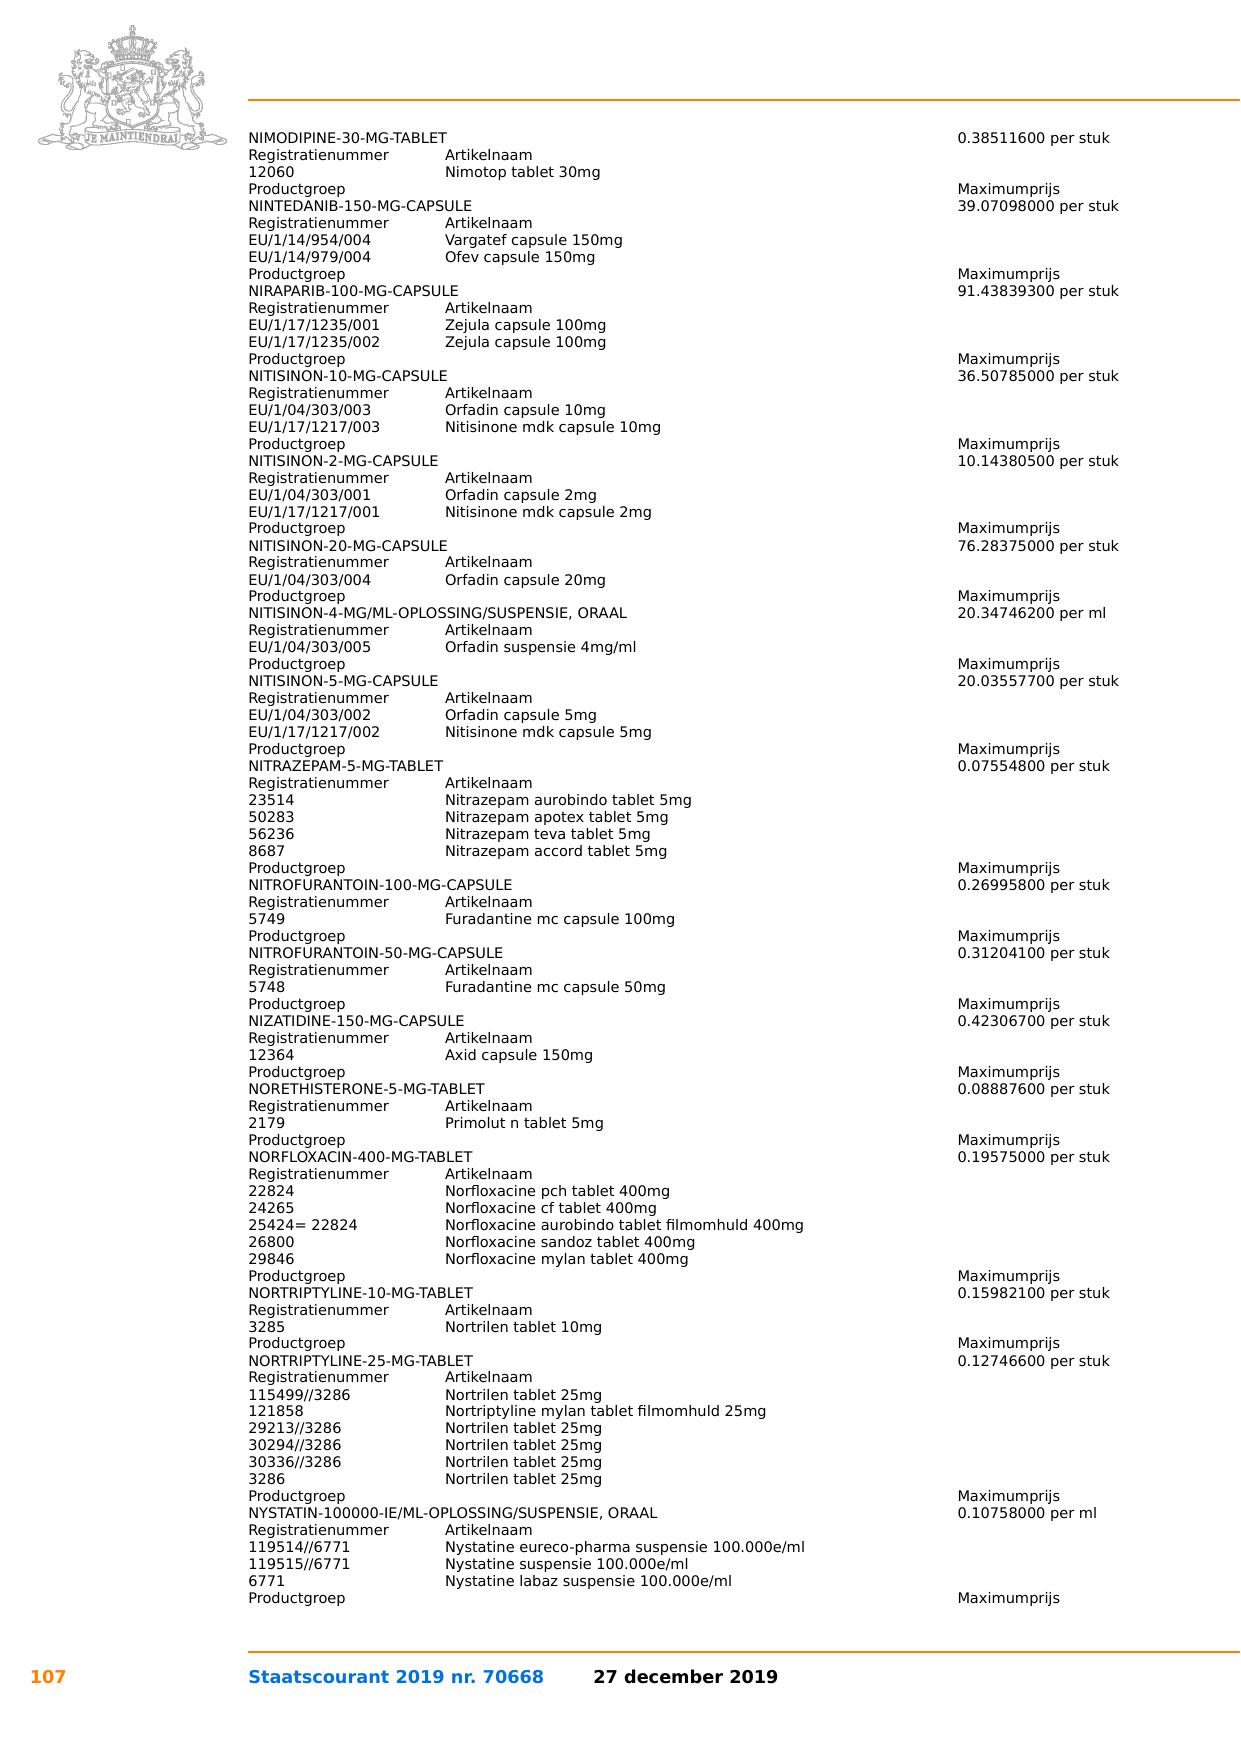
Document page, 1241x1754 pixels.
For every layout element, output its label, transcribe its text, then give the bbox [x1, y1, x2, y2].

table_cell [951, 1319, 1163, 1335]
table_cell [951, 1047, 1163, 1064]
table_cell NIRAPARIB-100-MG-CAPSULE [248, 283, 951, 300]
table_cell Nystatine labaz suspensie 100.000e/ml [439, 1573, 951, 1590]
table_cell NINTEDANIB-150-MG-CAPSULE [248, 198, 951, 215]
table_cell Nitrazepam apotex tablet 5mg [439, 809, 951, 826]
table_cell Axid capsule 150mg [439, 1047, 951, 1064]
table_cell NYSTATIN-100000-IE/ML-OPLOSSING/SUSPENSIE, ORAAL [248, 1505, 951, 1522]
table_cell Maximumprijs [951, 266, 1163, 283]
table_cell 25424= 22824 [248, 1217, 439, 1233]
table_cell Artikelnaam [439, 1098, 951, 1115]
table_cell [951, 249, 1163, 266]
table_cell Norfloxacine aurobindo tablet filmomhuld 400mg [439, 1217, 951, 1233]
table_cell NITISINON-2-MG-CAPSULE [248, 453, 951, 469]
table_cell Norfloxacine sandoz tablet 400mg [439, 1234, 951, 1251]
table_cell Maximumprijs [951, 1488, 1163, 1505]
table_cell [951, 1386, 1163, 1403]
table_cell [439, 1268, 951, 1284]
table_cell Artikelnaam [439, 1522, 951, 1539]
table_cell [951, 1573, 1163, 1590]
table_cell Artikelnaam [439, 1030, 951, 1047]
table_cell EU/1/17/1217/003 [248, 419, 439, 436]
table_cell Productgroep [248, 996, 439, 1013]
table_cell NORTRIPTYLINE-10-MG-TABLET [248, 1285, 951, 1301]
table_cell EU/1/14/954/004 [248, 232, 439, 249]
table_cell 56236 [248, 826, 439, 843]
table_cell 5748 [248, 979, 439, 996]
table_cell 30336//3286 [248, 1454, 439, 1471]
table_cell Nortrilen tablet 25mg [439, 1471, 951, 1488]
table_cell Vargatef capsule 150mg [439, 232, 951, 249]
table_cell NORETHISTERONE-5-MG-TABLET [248, 1081, 951, 1098]
table_cell Productgroep [248, 520, 439, 537]
table_cell 3286 [248, 1471, 439, 1488]
table_cell [951, 1522, 1163, 1539]
table_cell Nortrilen tablet 25mg [439, 1386, 951, 1403]
table_cell [951, 622, 1163, 639]
table_cell [951, 504, 1163, 520]
table_cell NITROFURANTOIN-100-MG-CAPSULE [248, 877, 951, 894]
table_cell 23514 [248, 792, 439, 809]
table_cell Registratienummer [248, 1301, 439, 1318]
table_cell Artikelnaam [439, 300, 951, 317]
table_cell 36.50785000 per stuk [951, 368, 1163, 384]
table_cell Nortrilen tablet 25mg [439, 1437, 951, 1454]
table_cell Orfadin capsule 5mg [439, 707, 951, 724]
table_cell Registratienummer [248, 894, 439, 911]
table_cell NIZATIDINE-150-MG-CAPSULE [248, 1013, 951, 1030]
table_cell 0.42306700 per stuk [951, 1013, 1163, 1030]
table_cell Maximumprijs [951, 928, 1163, 945]
table_cell Artikelnaam [439, 1301, 951, 1318]
table_cell 30294//3286 [248, 1437, 439, 1454]
table_cell [439, 1488, 951, 1505]
table_cell Productgroep [248, 741, 439, 758]
table_cell [951, 232, 1163, 249]
table_cell NORFLOXACIN-400-MG-TABLET [248, 1149, 951, 1166]
table_cell Artikelnaam [439, 1166, 951, 1183]
table_cell Registratienummer [248, 1030, 439, 1047]
table_cell [951, 1539, 1163, 1556]
table_cell Norfloxacine cf tablet 400mg [439, 1200, 951, 1217]
table_cell 121858 [248, 1403, 439, 1420]
table_cell Ofev capsule 150mg [439, 249, 951, 266]
table_cell [951, 979, 1163, 996]
table_cell NITRAZEPAM-5-MG-TABLET [248, 758, 951, 775]
table_cell Registratienummer [248, 1098, 439, 1115]
table_cell [951, 809, 1163, 826]
table_cell Productgroep [248, 1268, 439, 1284]
table_cell [439, 436, 951, 452]
table_cell Registratienummer [248, 554, 439, 571]
table_cell Maximumprijs [951, 1268, 1163, 1284]
table_cell [951, 843, 1163, 860]
table_cell Artikelnaam [439, 470, 951, 486]
table_cell [439, 351, 951, 368]
table_cell 50283 [248, 809, 439, 826]
table_cell Maximumprijs [951, 351, 1163, 368]
table_cell NITISINON-10-MG-CAPSULE [248, 368, 951, 384]
table_cell [951, 1217, 1163, 1233]
table_cell [439, 860, 951, 877]
table_cell [439, 520, 951, 537]
table_cell Nortrilen tablet 25mg [439, 1420, 951, 1437]
table_cell Artikelnaam [439, 554, 951, 571]
table_cell Artikelnaam [439, 894, 951, 911]
table_cell [951, 1437, 1163, 1454]
table_cell [951, 571, 1163, 588]
table_cell Orfadin capsule 2mg [439, 486, 951, 503]
table_cell Zejula capsule 100mg [439, 334, 951, 351]
table_cell [951, 1200, 1163, 1217]
table_cell Nitrazepam accord tablet 5mg [439, 843, 951, 860]
table_cell EU/1/14/979/004 [248, 249, 439, 266]
table_cell [439, 1132, 951, 1149]
table_cell [951, 1403, 1163, 1420]
table_cell Registratienummer [248, 215, 439, 232]
table_cell [951, 317, 1163, 334]
table_cell [951, 300, 1163, 317]
table_cell [951, 1369, 1163, 1386]
table_cell Registratienummer [248, 385, 439, 402]
table_cell [951, 470, 1163, 486]
table_cell EU/1/17/1217/002 [248, 724, 439, 741]
table_cell Nimotop tablet 30mg [439, 164, 951, 181]
table_cell [951, 486, 1163, 503]
table_cell Nitrazepam teva tablet 5mg [439, 826, 951, 843]
table_cell 0.08887600 per stuk [951, 1081, 1163, 1098]
table_cell Artikelnaam [439, 215, 951, 232]
table_cell 39.07098000 per stuk [951, 198, 1163, 215]
table_cell [951, 894, 1163, 911]
table_cell 8687 [248, 843, 439, 860]
table_cell 0.38511600 per stuk [951, 130, 1163, 147]
table_cell [951, 1454, 1163, 1471]
table_cell [951, 164, 1163, 181]
table_cell Orfadin suspensie 4mg/ml [439, 639, 951, 656]
table_cell NIMODIPINE-30-MG-TABLET [248, 130, 951, 147]
table_cell 6771 [248, 1573, 439, 1590]
table_cell [951, 690, 1163, 707]
table_cell 5749 [248, 911, 439, 928]
table_cell [439, 588, 951, 605]
table_cell [951, 911, 1163, 928]
table_cell Artikelnaam [439, 690, 951, 707]
table_cell EU/1/17/1217/001 [248, 504, 439, 520]
table_cell 0.10758000 per ml [951, 1505, 1163, 1522]
table_cell 20.03557700 per stuk [951, 673, 1163, 690]
table_cell [951, 707, 1163, 724]
table_cell Norfloxacine pch tablet 400mg [439, 1183, 951, 1199]
table_cell 2179 [248, 1115, 439, 1132]
table_cell Artikelnaam [439, 385, 951, 402]
table_cell Registratienummer [248, 470, 439, 486]
table_cell Norfloxacine mylan tablet 400mg [439, 1251, 951, 1267]
table_cell Productgroep [248, 181, 439, 198]
table_cell Artikelnaam [439, 622, 951, 639]
table_cell [951, 1098, 1163, 1115]
table_cell [439, 656, 951, 673]
table_cell [951, 792, 1163, 809]
table_cell Registratienummer [248, 300, 439, 317]
table_cell Maximumprijs [951, 1335, 1163, 1352]
table_cell Maximumprijs [951, 656, 1163, 673]
table_cell Productgroep [248, 1488, 439, 1505]
table_cell [951, 1420, 1163, 1437]
table_cell Maximumprijs [951, 996, 1163, 1013]
table_cell Productgroep [248, 588, 439, 605]
table_cell Nitisinone mdk capsule 10mg [439, 419, 951, 436]
table_cell EU/1/04/303/002 [248, 707, 439, 724]
table_cell Maximumprijs [951, 588, 1163, 605]
table_cell 0.07554800 per stuk [951, 758, 1163, 775]
table_cell Productgroep [248, 351, 439, 368]
table_cell Registratienummer [248, 690, 439, 707]
table_cell Maximumprijs [951, 436, 1163, 452]
table_cell Artikelnaam [439, 962, 951, 979]
table_cell 3285 [248, 1319, 439, 1335]
table_cell [951, 1471, 1163, 1488]
table_cell [951, 554, 1163, 571]
table_cell 119514//6771 [248, 1539, 439, 1556]
table_cell Productgroep [248, 656, 439, 673]
table_cell Registratienummer [248, 962, 439, 979]
table_cell Orfadin capsule 10mg [439, 402, 951, 418]
table_cell Productgroep [248, 1590, 439, 1607]
table_cell Primolut n tablet 5mg [439, 1115, 951, 1132]
table_cell NITISINON-5-MG-CAPSULE [248, 673, 951, 690]
table_cell 26800 [248, 1234, 439, 1251]
table_cell Registratienummer [248, 1166, 439, 1183]
table_cell [951, 147, 1163, 164]
table_cell [439, 181, 951, 198]
table_cell Maximumprijs [951, 1590, 1163, 1607]
table_cell Productgroep [248, 266, 439, 283]
table_cell 12364 [248, 1047, 439, 1064]
table_cell EU/1/17/1235/002 [248, 334, 439, 351]
table_cell [439, 266, 951, 283]
table_cell [439, 996, 951, 1013]
table_cell 119515//6771 [248, 1556, 439, 1573]
table_cell EU/1/17/1235/001 [248, 317, 439, 334]
table_cell [951, 1183, 1163, 1199]
table_cell Productgroep [248, 1064, 439, 1081]
table_cell Maximumprijs [951, 181, 1163, 198]
table_cell Registratienummer [248, 1369, 439, 1386]
table_cell [951, 775, 1163, 792]
table_cell 29213//3286 [248, 1420, 439, 1437]
table_cell 0.31204100 per stuk [951, 945, 1163, 962]
picture [38, 25, 227, 150]
table_cell Maximumprijs [951, 1132, 1163, 1149]
table_cell [951, 1115, 1163, 1132]
table_cell Orfadin capsule 20mg [439, 571, 951, 588]
table_cell [951, 402, 1163, 418]
table_cell Maximumprijs [951, 860, 1163, 877]
table_cell [951, 962, 1163, 979]
table_cell Zejula capsule 100mg [439, 317, 951, 334]
table_cell [439, 1064, 951, 1081]
table_cell Furadantine mc capsule 50mg [439, 979, 951, 996]
table_cell 29846 [248, 1251, 439, 1267]
table_cell Maximumprijs [951, 520, 1163, 537]
table_cell Registratienummer [248, 1522, 439, 1539]
table_cell Maximumprijs [951, 1064, 1163, 1081]
table_cell EU/1/04/303/001 [248, 486, 439, 503]
table_cell NITISINON-4-MG/ML-OPLOSSING/SUSPENSIE, ORAAL [248, 605, 951, 622]
table_cell Registratienummer [248, 775, 439, 792]
table_cell EU/1/04/303/004 [248, 571, 439, 588]
table_cell Nitisinone mdk capsule 5mg [439, 724, 951, 741]
table_cell Artikelnaam [439, 775, 951, 792]
table_cell Nitrazepam aurobindo tablet 5mg [439, 792, 951, 809]
table_cell Nortrilen tablet 25mg [439, 1454, 951, 1471]
table_cell NITROFURANTOIN-50-MG-CAPSULE [248, 945, 951, 962]
table_cell [951, 419, 1163, 436]
table_cell 91.43839300 per stuk [951, 283, 1163, 300]
table_cell Nortriptyline mylan tablet filmomhuld 25mg [439, 1403, 951, 1420]
table_cell Nortrilen tablet 10mg [439, 1319, 951, 1335]
table_cell [951, 1251, 1163, 1267]
table_cell Registratienummer [248, 147, 439, 164]
table_cell NITISINON-20-MG-CAPSULE [248, 538, 951, 554]
table_cell 0.19575000 per stuk [951, 1149, 1163, 1166]
table_cell Furadantine mc capsule 100mg [439, 911, 951, 928]
table_cell 12060 [248, 164, 439, 181]
table_cell 10.14380500 per stuk [951, 453, 1163, 469]
table_cell 0.15982100 per stuk [951, 1285, 1163, 1301]
table_cell [951, 639, 1163, 656]
table_cell Productgroep [248, 1335, 439, 1352]
table_cell [951, 385, 1163, 402]
table_cell [439, 1590, 951, 1607]
table_cell 76.28375000 per stuk [951, 538, 1163, 554]
table_cell EU/1/04/303/003 [248, 402, 439, 418]
table_cell Registratienummer [248, 622, 439, 639]
table_cell 24265 [248, 1200, 439, 1217]
table_cell [439, 741, 951, 758]
table_cell 22824 [248, 1183, 439, 1199]
table_cell 0.12746600 per stuk [951, 1353, 1163, 1369]
table_cell Artikelnaam [439, 1369, 951, 1386]
table_cell [951, 1234, 1163, 1251]
table_cell [951, 1166, 1163, 1183]
table_cell Artikelnaam [439, 147, 951, 164]
table_cell Maximumprijs [951, 741, 1163, 758]
table_cell 20.34746200 per ml [951, 605, 1163, 622]
table_cell 0.26995800 per stuk [951, 877, 1163, 894]
table_cell [951, 215, 1163, 232]
table_cell [439, 1335, 951, 1352]
table_cell Nystatine eureco-pharma suspensie 100.000e/ml [439, 1539, 951, 1556]
table_cell Productgroep [248, 1132, 439, 1149]
table_cell [951, 724, 1163, 741]
table_cell Nystatine suspensie 100.000e/ml [439, 1556, 951, 1573]
table_cell Productgroep [248, 928, 439, 945]
table_cell [951, 826, 1163, 843]
table_cell EU/1/04/303/005 [248, 639, 439, 656]
table_cell NORTRIPTYLINE-25-MG-TABLET [248, 1353, 951, 1369]
table_cell [439, 928, 951, 945]
table_cell [951, 334, 1163, 351]
table_cell Nitisinone mdk capsule 2mg [439, 504, 951, 520]
table_cell Productgroep [248, 436, 439, 452]
table_cell [951, 1301, 1163, 1318]
table_cell [951, 1030, 1163, 1047]
table_cell 115499//3286 [248, 1386, 439, 1403]
table_cell [951, 1556, 1163, 1573]
table_cell Productgroep [248, 860, 439, 877]
